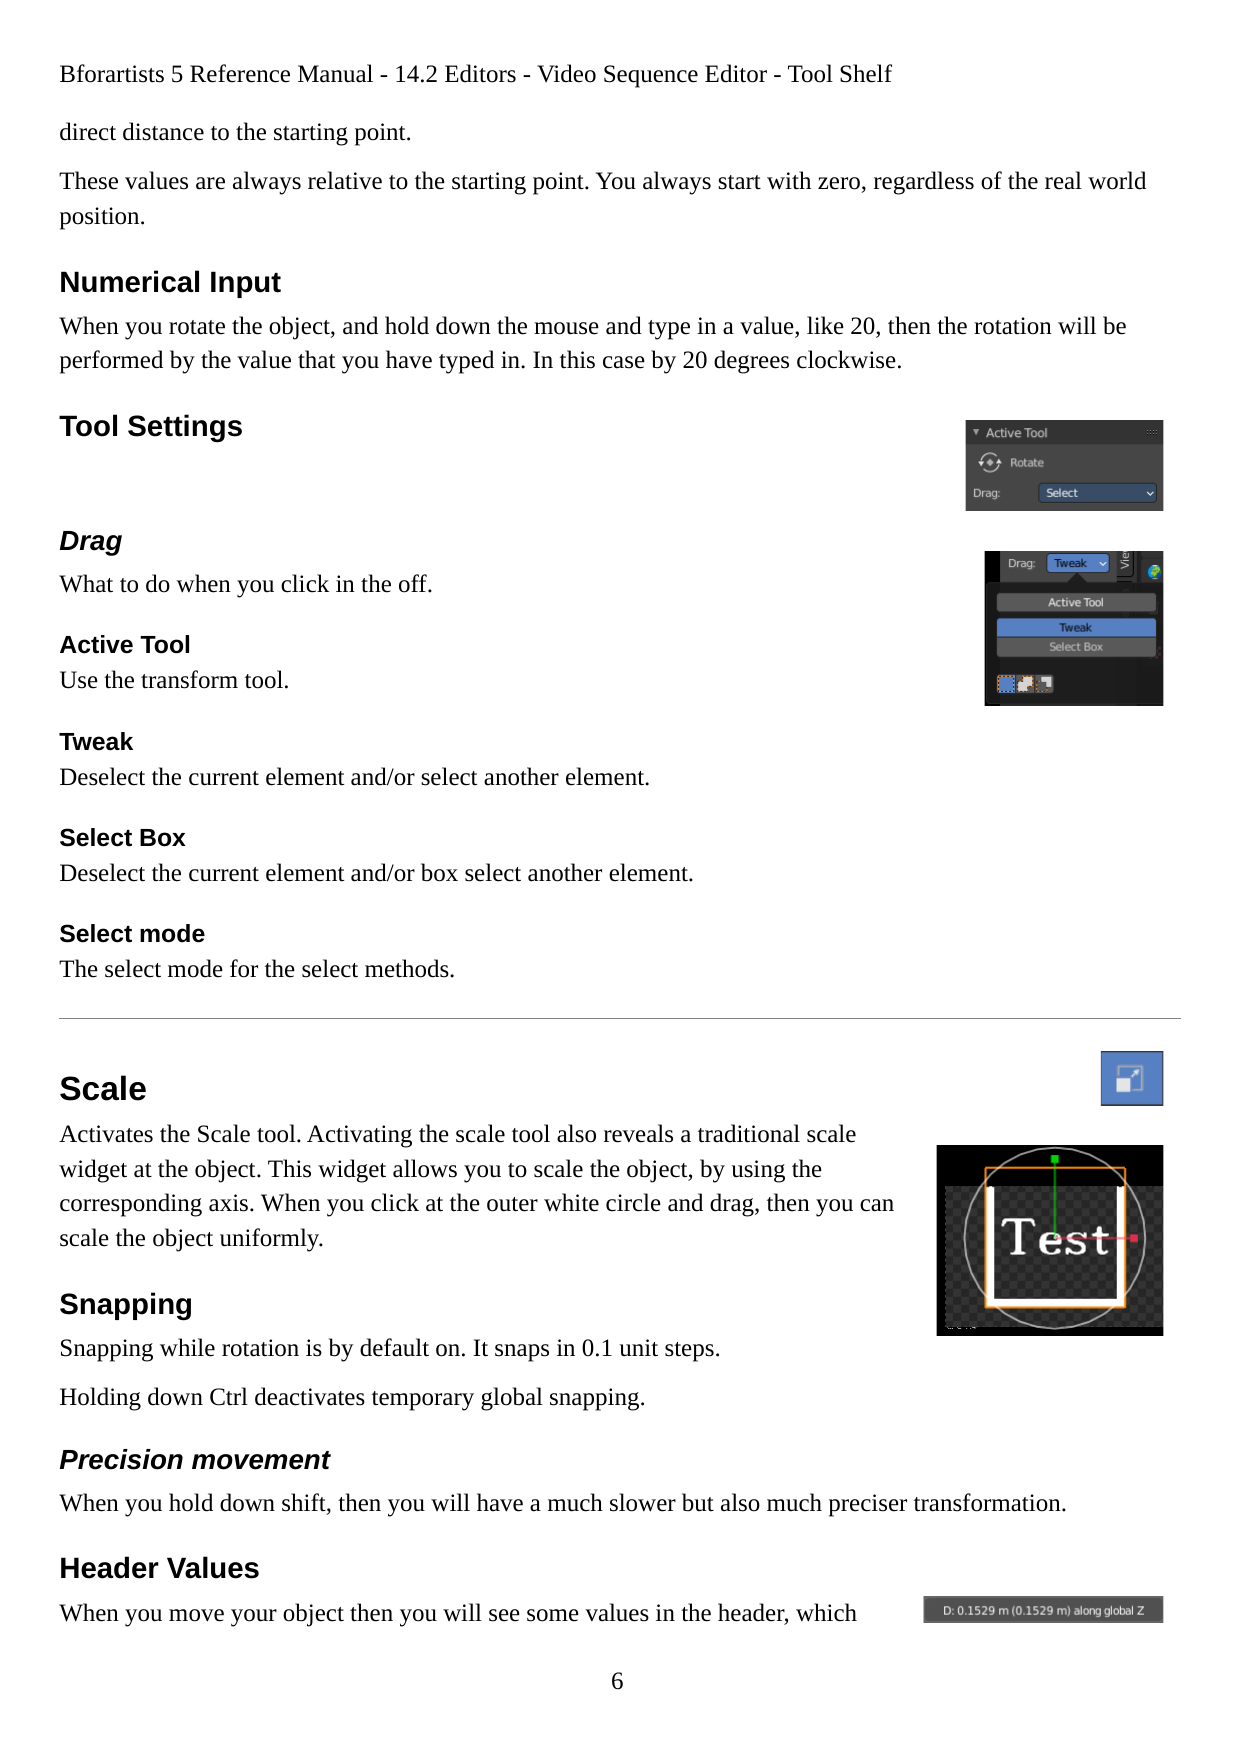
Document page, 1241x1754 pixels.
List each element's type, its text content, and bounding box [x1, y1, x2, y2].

text Deselect the current element and/or select another element. [59, 762, 1181, 790]
text Holding down Ctrl deactivates temporary global snapping. [59, 1382, 1181, 1411]
picture [923, 1596, 1164, 1623]
text direct distance to the starting point. [59, 117, 1181, 146]
text The select mode for the select methods. [59, 954, 1181, 983]
subtitle Select Box [59, 823, 1181, 852]
text [1164, 665, 1181, 694]
subtitle [1164, 630, 1181, 659]
picture [965, 420, 1164, 511]
text What to do when you click in the off. [59, 569, 984, 598]
picture [984, 551, 1164, 706]
subtitle Snapping [59, 1287, 936, 1320]
subtitle Numerical Input [59, 264, 1181, 298]
text Deselect the current element and/or box select another element. [59, 858, 1181, 887]
text These values are always relative to the starting point. You always start with zero, regardless of the real world position. [59, 166, 1181, 229]
subtitle Drag [59, 524, 1181, 556]
subtitle Select mode [59, 919, 1181, 948]
picture [1100, 1051, 1164, 1106]
text Use the transform tool. [59, 665, 984, 694]
subtitle Active Tool [59, 630, 984, 659]
text When you move your object then you will see some values in the header, which [59, 1598, 1181, 1626]
subtitle Tool Settings [59, 409, 1181, 443]
subtitle Scale [59, 1068, 1181, 1107]
subtitle Header Values [59, 1551, 1181, 1585]
subtitle Precision movement [59, 1443, 1181, 1475]
text When you rotate the object, and hold down the mouse and type in a value, like 20, then the rotation will be performed by the value that you have typed in. In this case by 20 degrees clockwise. [59, 311, 1181, 374]
subtitle Tweak [59, 727, 1181, 755]
picture [936, 1145, 1164, 1336]
subtitle [1164, 1287, 1181, 1320]
text Activates the Scale tool. Activating the scale tool also reveals a traditional scale widget at the object. This widget allows you to scale the object, by using the corresponding axis. When you click at the outer white circle and drag, then you can scale the object uniformly. [59, 1119, 1181, 1252]
text Snapping while rotation is by default on. It snaps in 0.1 unit steps. [59, 1333, 1181, 1362]
text When you hold down shift, then you will have a much slower but also much preciser transformation. [59, 1488, 1181, 1517]
